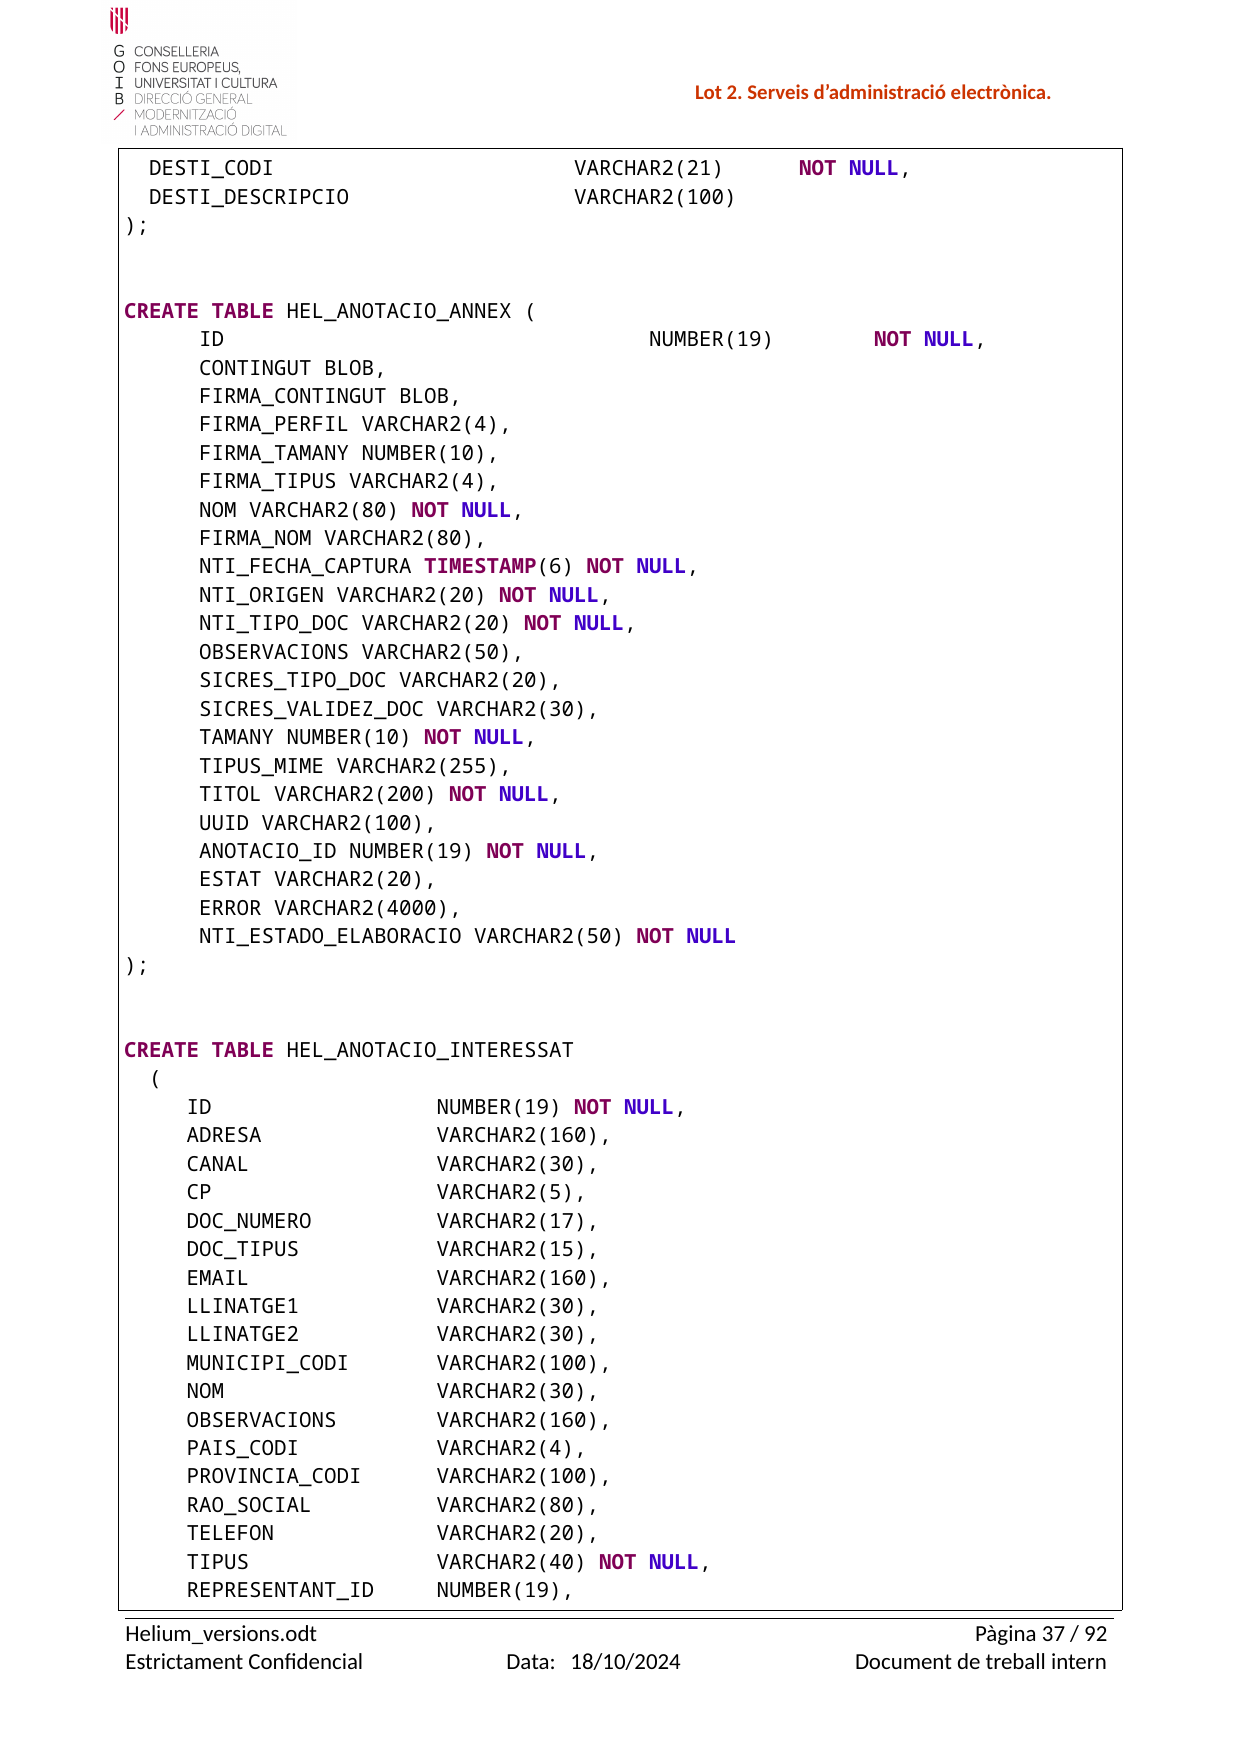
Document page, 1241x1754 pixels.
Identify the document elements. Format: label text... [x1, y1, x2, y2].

picture [100, 0, 297, 144]
table_header DESTI_CODI VARCHAR2(21) NOT NULL, DESTI_DESCRIPCIO VARCHAR2(100) ); CREATE TABLE HEL_ANOTACIO_ANNEX ( ID NUMBER(19) NOT NULL, CONTINGUT BLOB, FIRMA_CONTINGUT BLOB, FIRMA_PERFIL VARCHAR2(4), FIRMA_TAMANY NUMBER(10), FIRMA_TIPUS VARCHAR2(4), NOM VARCHAR2(80) NOT NULL, FIRMA_NOM VARCHAR2(80), NTI_FECHA_CAPTURA TIMESTAMP(6) NOT NULL, NTI_ORIGEN VARCHAR2(20) NOT NULL, NTI_TIPO_DOC VARCHAR2(20) NOT NULL, OBSERVACIONS VARCHAR2(50), SICRES_TIPO_DOC VARCHAR2(20), SICRES_VALIDEZ_DOC VARCHAR2(30), TAMANY NUMBER(10) NOT NULL, TIPUS_MIME VARCHAR2(255), TITOL VARCHAR2(200) NOT NULL, UUID VARCHAR2(100), ANOTACIO_ID NUMBER(19) NOT NULL, ESTAT VARCHAR2(20), ERROR VARCHAR2(4000), NTI_ESTADO_ELABORACIO VARCHAR2(50) NOT NULL ); CREATE TABLE HEL_ANOTACIO_INTERESSAT ( ID NUMBER(19) NOT NULL, ADRESA VARCHAR2(160), CANAL VARCHAR2(30), CP VARCHAR2(5), DOC_NUMERO VARCHAR2(17), DOC_TIPUS VARCHAR2(15), EMAIL VARCHAR2(160), LLINATGE1 VARCHAR2(30), LLINATGE2 VARCHAR2(30), MUNICIPI_CODI VARCHAR2(100), NOM VARCHAR2(30), OBSERVACIONS VARCHAR2(160), PAIS_CODI VARCHAR2(4), PROVINCIA_CODI VARCHAR2(100), RAO_SOCIAL VARCHAR2(80), TELEFON VARCHAR2(20), TIPUS VARCHAR2(40) NOT NULL, REPRESENTANT_ID NUMBER(19), [119, 149, 1122, 1609]
